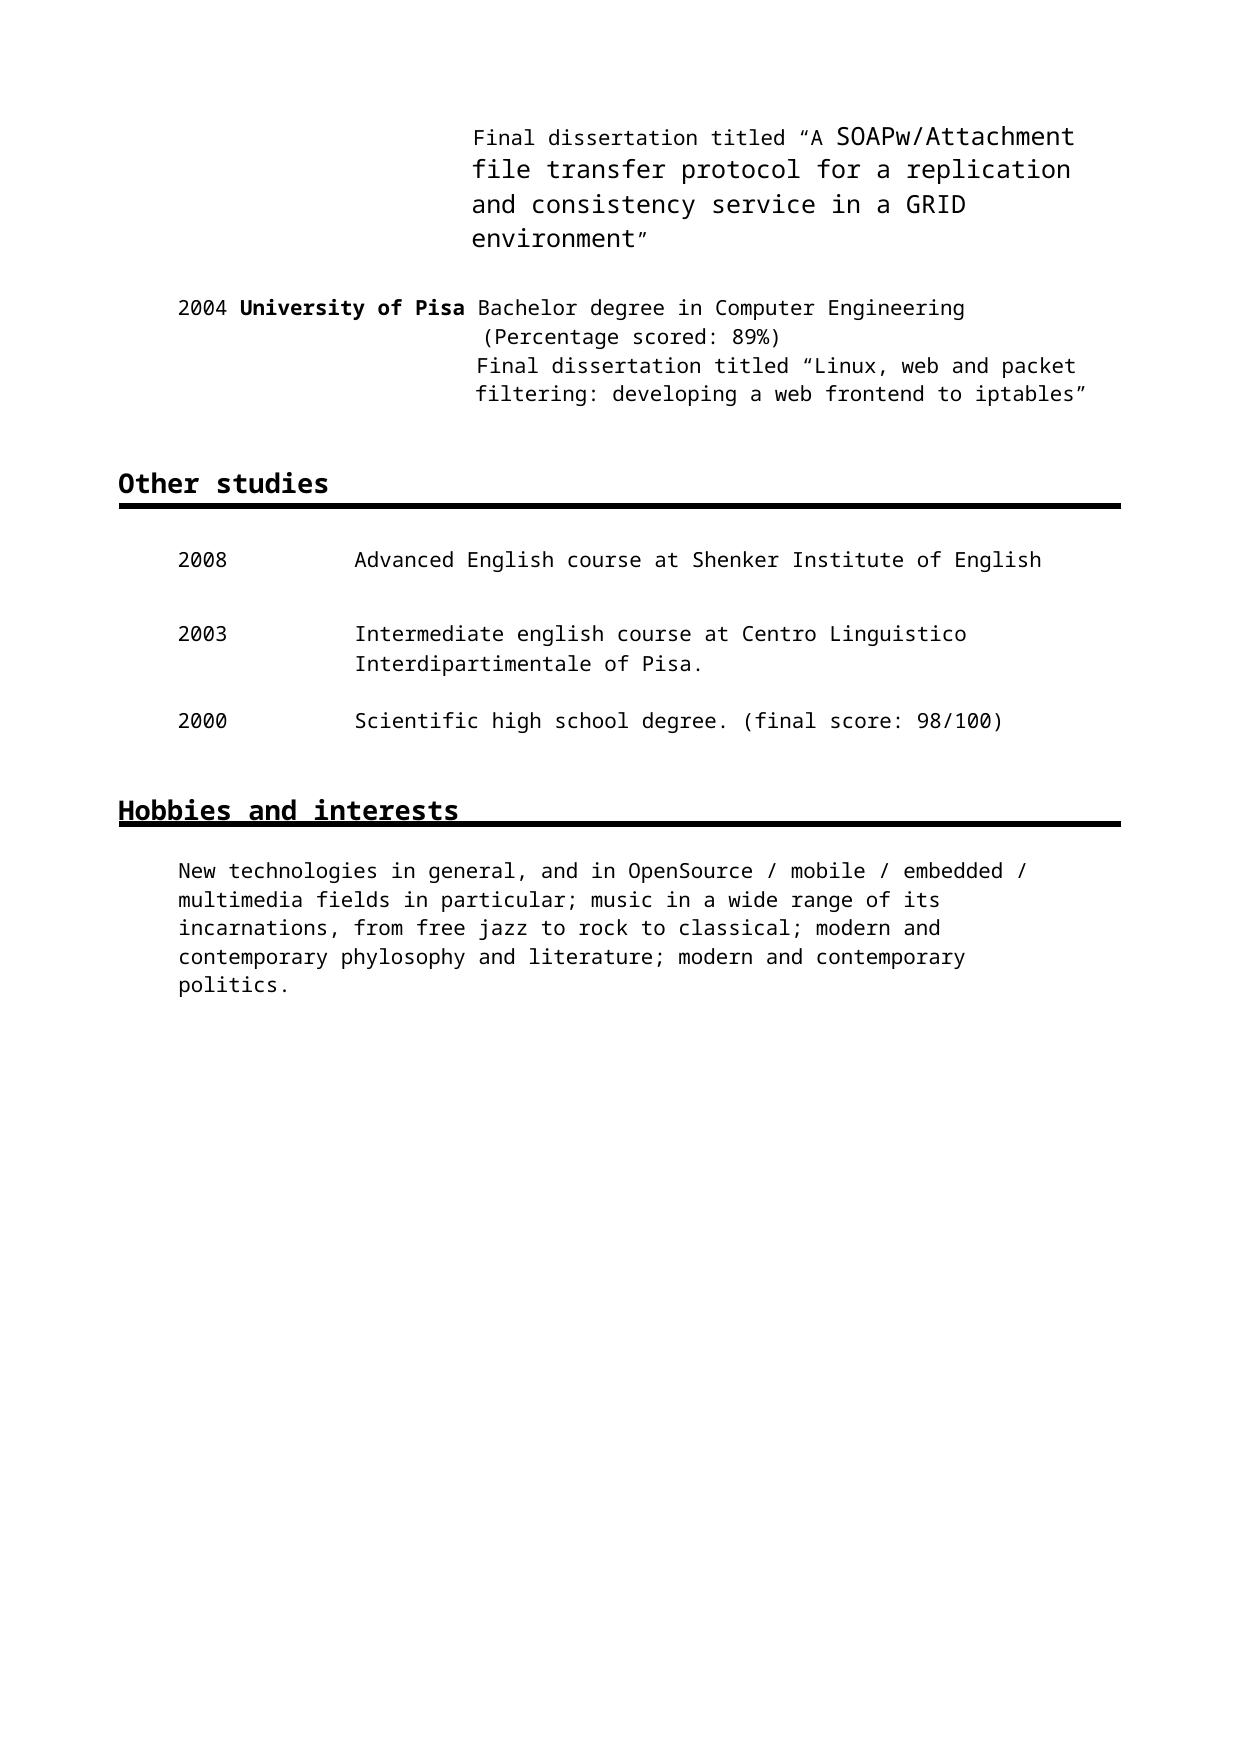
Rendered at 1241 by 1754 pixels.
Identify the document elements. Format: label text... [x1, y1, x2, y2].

text 2000 Scientific high school degree. (final score: 98/100) [118, 706, 1122, 734]
text 2008 Advanced English course at Shenker Institute of English [118, 538, 1122, 575]
text Hobbies and interests [118, 791, 1122, 828]
text 2004 University of Pisa Bachelor degree in Computer Engineering [118, 288, 1122, 322]
text Final dissertation titled “A SOAPw/Attachment file transfer protocol for a replication and consistency service in a GRID environment” [118, 118, 1122, 254]
text 2003 Intermediate english course at Centro Linguistico Interdipartimentale of Pisa. [118, 612, 1122, 677]
text Final dissertation titled “Linux, web and packet filtering: developing a web frontend to iptables” [118, 351, 1122, 408]
text New technologies in general, and in OpenSource / mobile / embedded / multimedia fields in particular; music in a wide range of its incarnations, from free jazz to rock to classical; modern and contemporary phylosophy and literature; modern and contemporary politics. [178, 857, 1081, 999]
text Other studies [118, 465, 1122, 502]
text (Percentage scored: 89%) [118, 322, 1122, 351]
